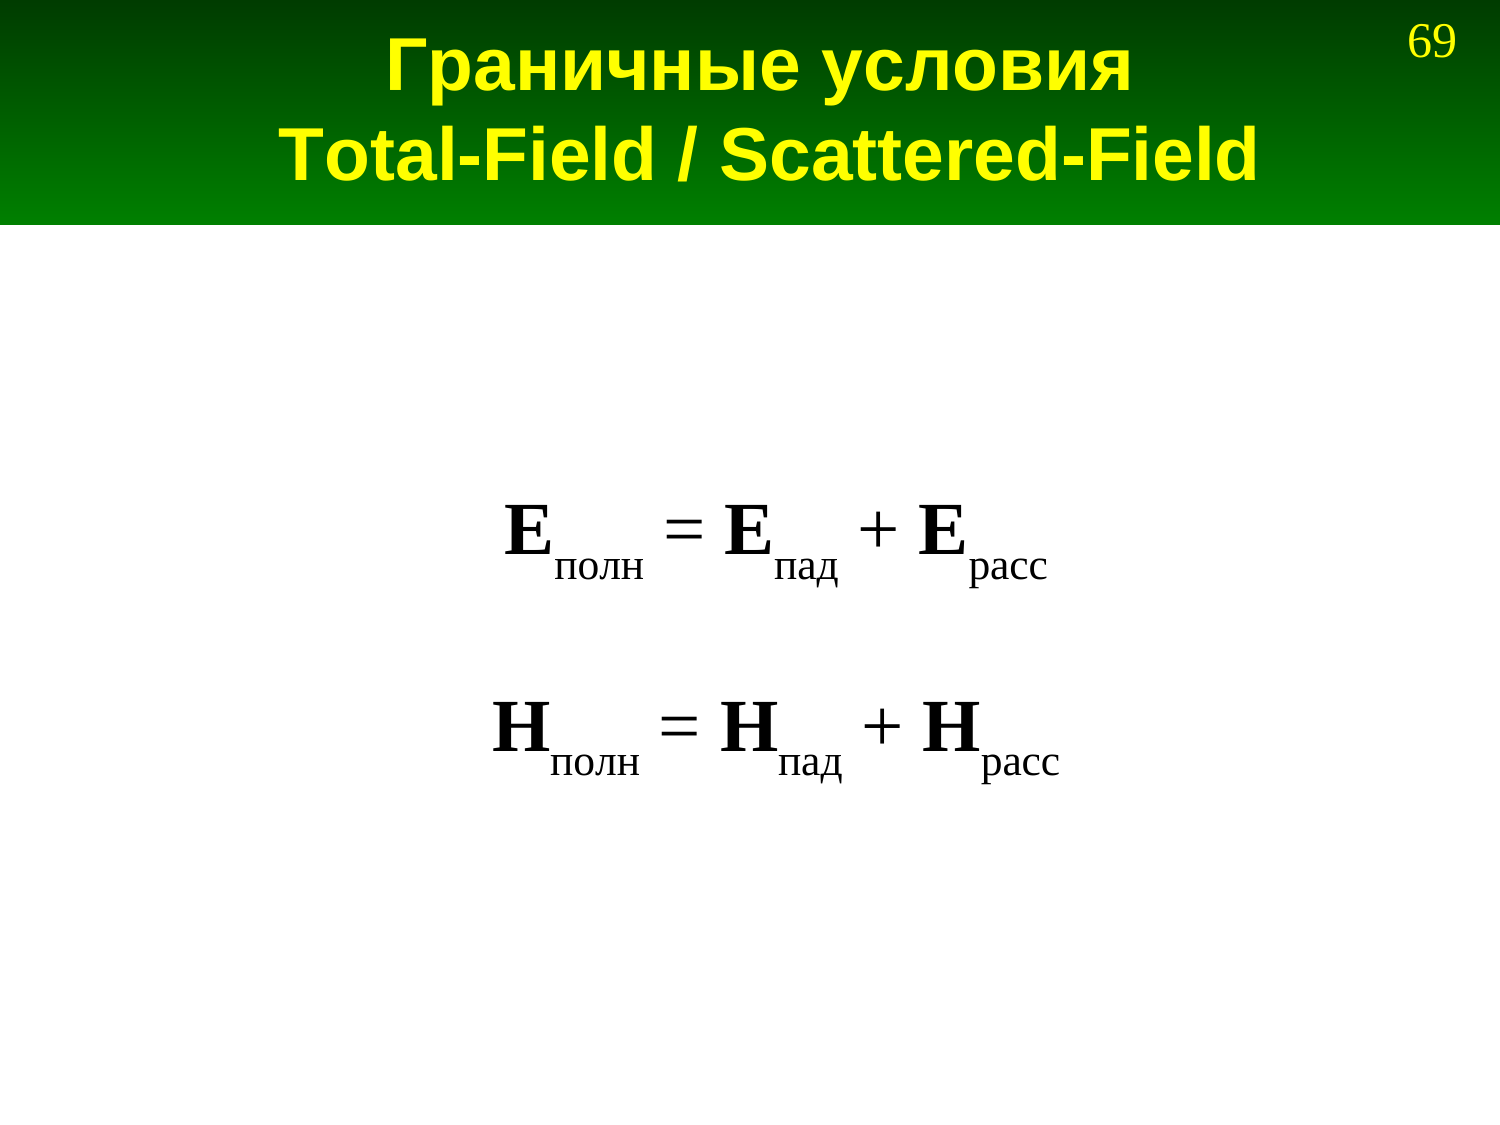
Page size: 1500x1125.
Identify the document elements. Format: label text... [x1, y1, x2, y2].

title Граничные условия Total-Field / Scattered-Field [100, 7, 1441, 204]
text_box Hполн = Hпад + Hрасс [477, 668, 1076, 792]
text_box Eполн = Eпад + Eрасс [489, 472, 1063, 596]
